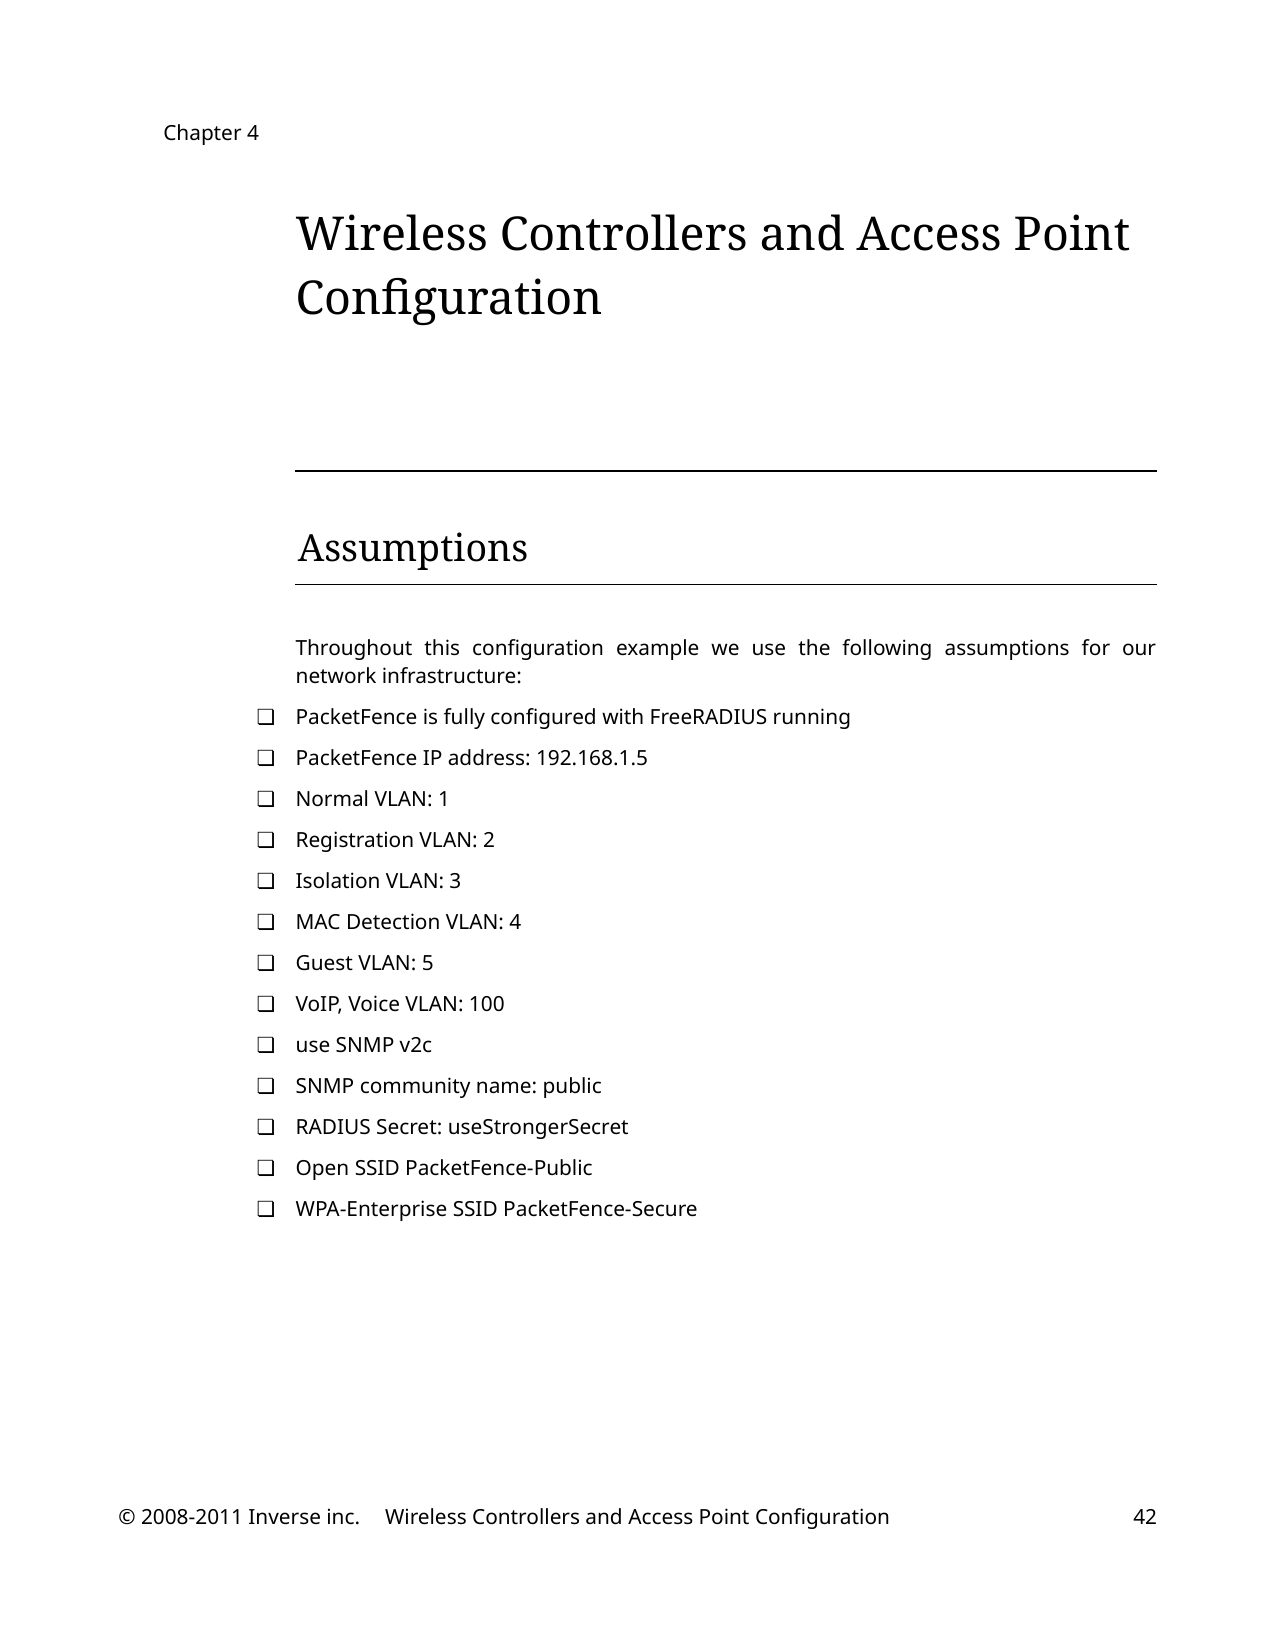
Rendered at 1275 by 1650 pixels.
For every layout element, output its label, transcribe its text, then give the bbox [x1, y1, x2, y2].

list ❏ use SNMP v2c [256, 1030, 1157, 1058]
list ❏ Open SSID PacketFence-Public [256, 1153, 1157, 1181]
list ❏ Normal VLAN: 1 [256, 784, 1157, 813]
list ❏ PacketFence is fully configured with FreeRADIUS running [256, 702, 1157, 731]
list ❏ VoIP, Voice VLAN: 100 [256, 989, 1157, 1017]
list ❏ SNMP community name: public [256, 1071, 1157, 1099]
text Throughout this configuration example we use the following assumptions for our network infrastructure: [295, 633, 1157, 690]
list ❏ Guest VLAN: 5 [256, 948, 1157, 976]
list ❏ Registration VLAN: 2 [256, 825, 1157, 854]
list ❏ PacketFence IP address: 192.168.1.5 [256, 743, 1157, 772]
list ❏ Isolation VLAN: 3 [256, 866, 1157, 894]
subtitle Assumptions [295, 521, 1157, 584]
list ❏ WPA-Enterprise SSID PacketFence-Secure [256, 1194, 1157, 1222]
list ❏ MAC Detection VLAN: 4 [256, 907, 1157, 936]
list ❏ RADIUS Secret: useStrongerSecret [256, 1112, 1157, 1140]
subtitle Wireless Controllers and Access Point Configuration [295, 201, 1157, 470]
